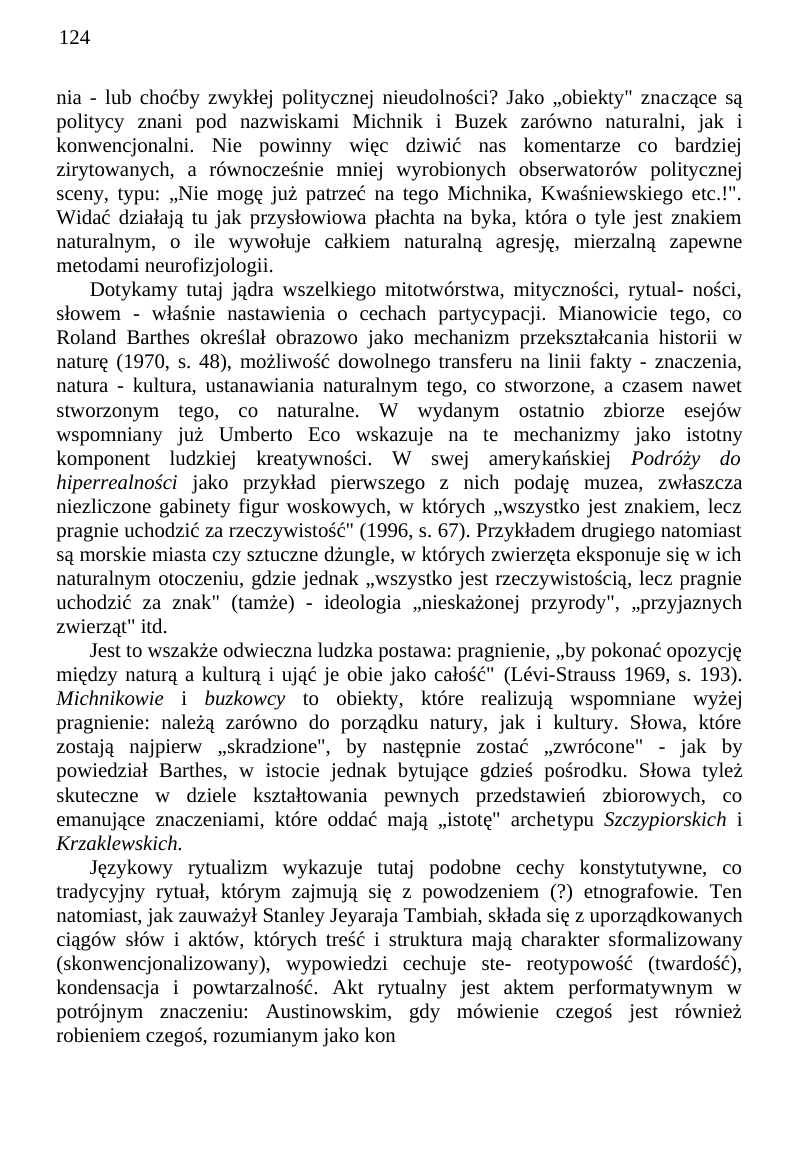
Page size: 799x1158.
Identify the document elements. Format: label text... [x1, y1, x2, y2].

text Jest to wszakże odwieczna ludzka postawa: pragnienie, „by pokonać opozycję między naturą a kulturą i ująć je obie jako całość" (Lévi-Strauss 1969, s. 193). Michnikowie i buzkowcy to obiekty, które realizują wspomnia­ne wyżej pragnienie: należą zarówno do porządku natury, jak i kultury. Słowa, które zostają najpierw „skradzione", by następnie zostać „zwróco­ne" - jak by powiedział Barthes, w istocie jednak bytujące gdzieś pośrod­ku. Słowa tyleż skuteczne w dziele kształtowania pewnych przedstawień zbiorowych, co emanujące znaczeniami, które oddać mają „istotę" arche­typu Szczypiorskich i Krzaklewskich. [56, 638, 743, 855]
text nia - lub choćby zwykłej politycznej nieudolności? Jako „obiekty" zna­czące są politycy znani pod nazwiskami Michnik i Buzek zarówno natu­ralni, jak i konwencjonalni. Nie powinny więc dziwić nas komentarze co bardziej zirytowanych, a równocześnie mniej wyrobionych obserwato­rów politycznej sceny, typu: „Nie mogę już patrzeć na tego Michnika, Kwaśniewskiego etc.!". Widać działają tu jak przysłowiowa płachta na byka, która o tyle jest znakiem naturalnym, o ile wywołuje całkiem natu­ralną agresję, mierzalną zapewne metodami neurofizjologii. [56, 85, 743, 277]
text Dotykamy tutaj jądra wszelkiego mitotwórstwa, mityczności, rytual- ności, słowem - właśnie nastawienia o cechach partycypacji. Mianowicie tego, co Roland Barthes określał obrazowo jako mechanizm przekształca­nia historii w naturę (1970, s. 48), możliwość dowolnego transferu na linii fakty - znaczenia, natura - kultura, ustanawiania naturalnym tego, co stworzone, a czasem nawet stworzonym tego, co naturalne. W wydanym ostatnio zbiorze esejów wspomniany już Umberto Eco wskazuje na te me­chanizmy jako istotny komponent ludzkiej kreatywności. W swej amery­kańskiej Podróży do hiperrealności jako przykład pierwszego z nich podaję muzea, zwłaszcza niezliczone gabinety figur woskowych, w których „wszystko jest znakiem, lecz pragnie uchodzić za rzeczywistość" (1996, s. 67). Przykładem drugiego natomiast są morskie miasta czy sztuczne dżungle, w których zwierzęta eksponuje się w ich naturalnym otoczeniu, gdzie jednak „wszystko jest rzeczywistością, lecz pragnie uchodzić za znak" (tamże) - ideologia „nieskażonej przyrody", „przyjaznych zwie­rząt" itd. [56, 277, 743, 638]
text Językowy rytualizm wykazuje tutaj podobne cechy konstytutywne, co tradycyjny rytuał, którym zajmują się z powodzeniem (?) etnografowie. Ten natomiast, jak zauważył Stanley Jeyaraja Tambiah, składa się z upo­rządkowanych ciągów słów i aktów, których treść i struktura mają chara­kter sformalizowany (skonwencjonalizowany), wypowiedzi cechuje ste- reotypowość (twardość), kondensacja i powtarzalność. Akt rytualny jest aktem performatywnym w potrójnym znaczeniu: Austinowskim, gdy mówienie czegoś jest również robieniem czegoś, rozumianym jako kon­ [56, 855, 743, 1047]
text 124 [59, 25, 93, 49]
